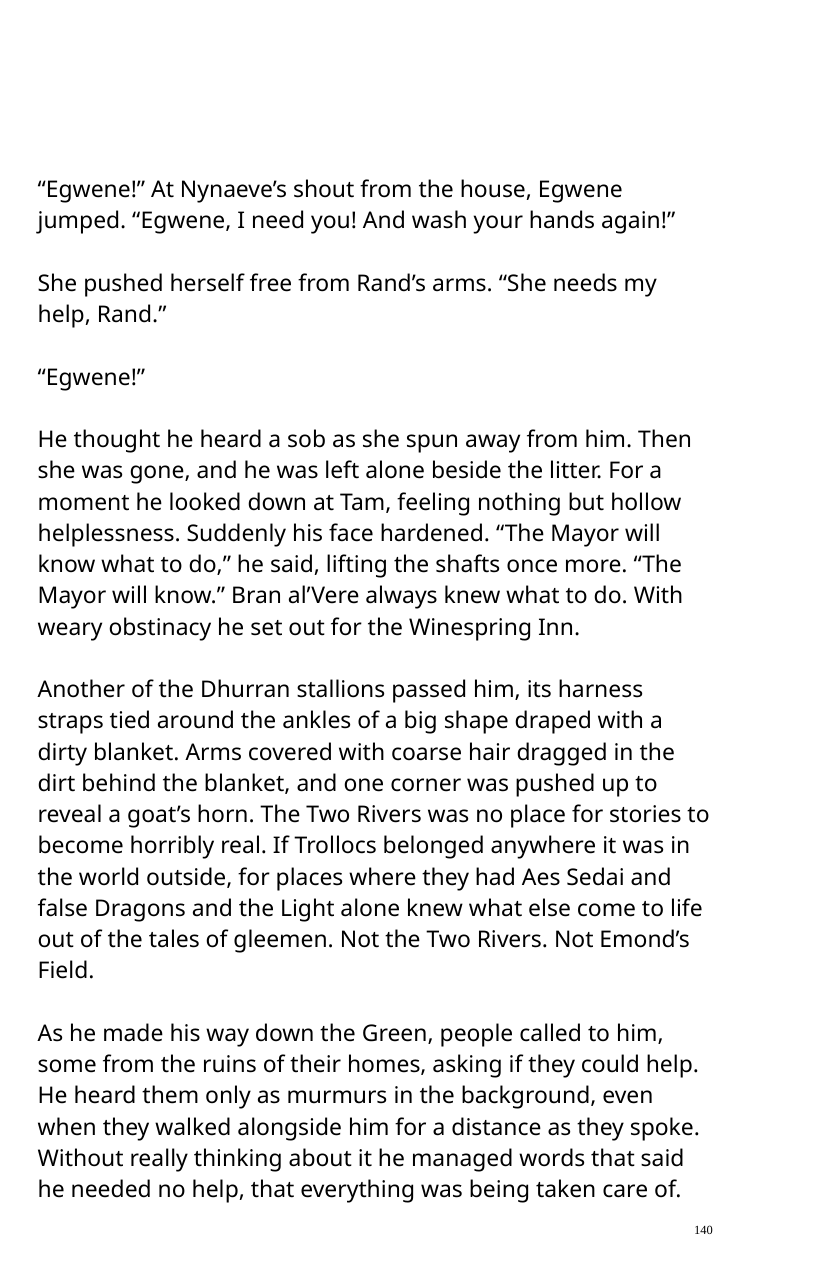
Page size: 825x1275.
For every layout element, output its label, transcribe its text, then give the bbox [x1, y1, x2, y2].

text Another of the Dhurran stallions passed him, its harness straps tied around the ankles of a big shape draped with a dirty blanket. Arms covered with coarse hair dragged in the dirt behind the blanket, and one corner was pushed up to reveal a goat’s horn. The Two Rivers was no place for stories to become horribly real. If Trollocs belonged anywhere it was in the world outside, for places where they had Aes Sedai and false Dragons and the Light alone knew what else come to life out of the tales of gleemen. Not the Two Rivers. Not Emond’s Field. [37, 673, 712, 986]
text “Egwene!” [37, 361, 712, 392]
text She pushed herself free from Rand’s arms. “She needs my help, Rand.” [37, 267, 712, 329]
text As he made his way down the Green, people called to him, some from the ruins of their homes, asking if they could help. He heard them only as murmurs in the background, even when they walked alongside him for a distance as they spoke. Without really thinking about it he managed words that said he needed no help, that everything was being taken care of. [37, 1017, 712, 1204]
text “Egwene!” At Nynaeve’s shout from the house, Egwene jumped. “Egwene, I need you! And wash your hands again!” [37, 173, 712, 236]
text He thought he heard a sob as she spun away from him. Then she was gone, and he was left alone beside the litter. For a moment he looked down at Tam, feeling nothing but hollow helplessness. Suddenly his face hardened. “The Mayor will know what to do,” he said, lifting the shafts once more. “The Mayor will know.” Bran al’Vere always knew what to do. With weary obstinacy he set out for the Winespring Inn. [37, 423, 712, 642]
